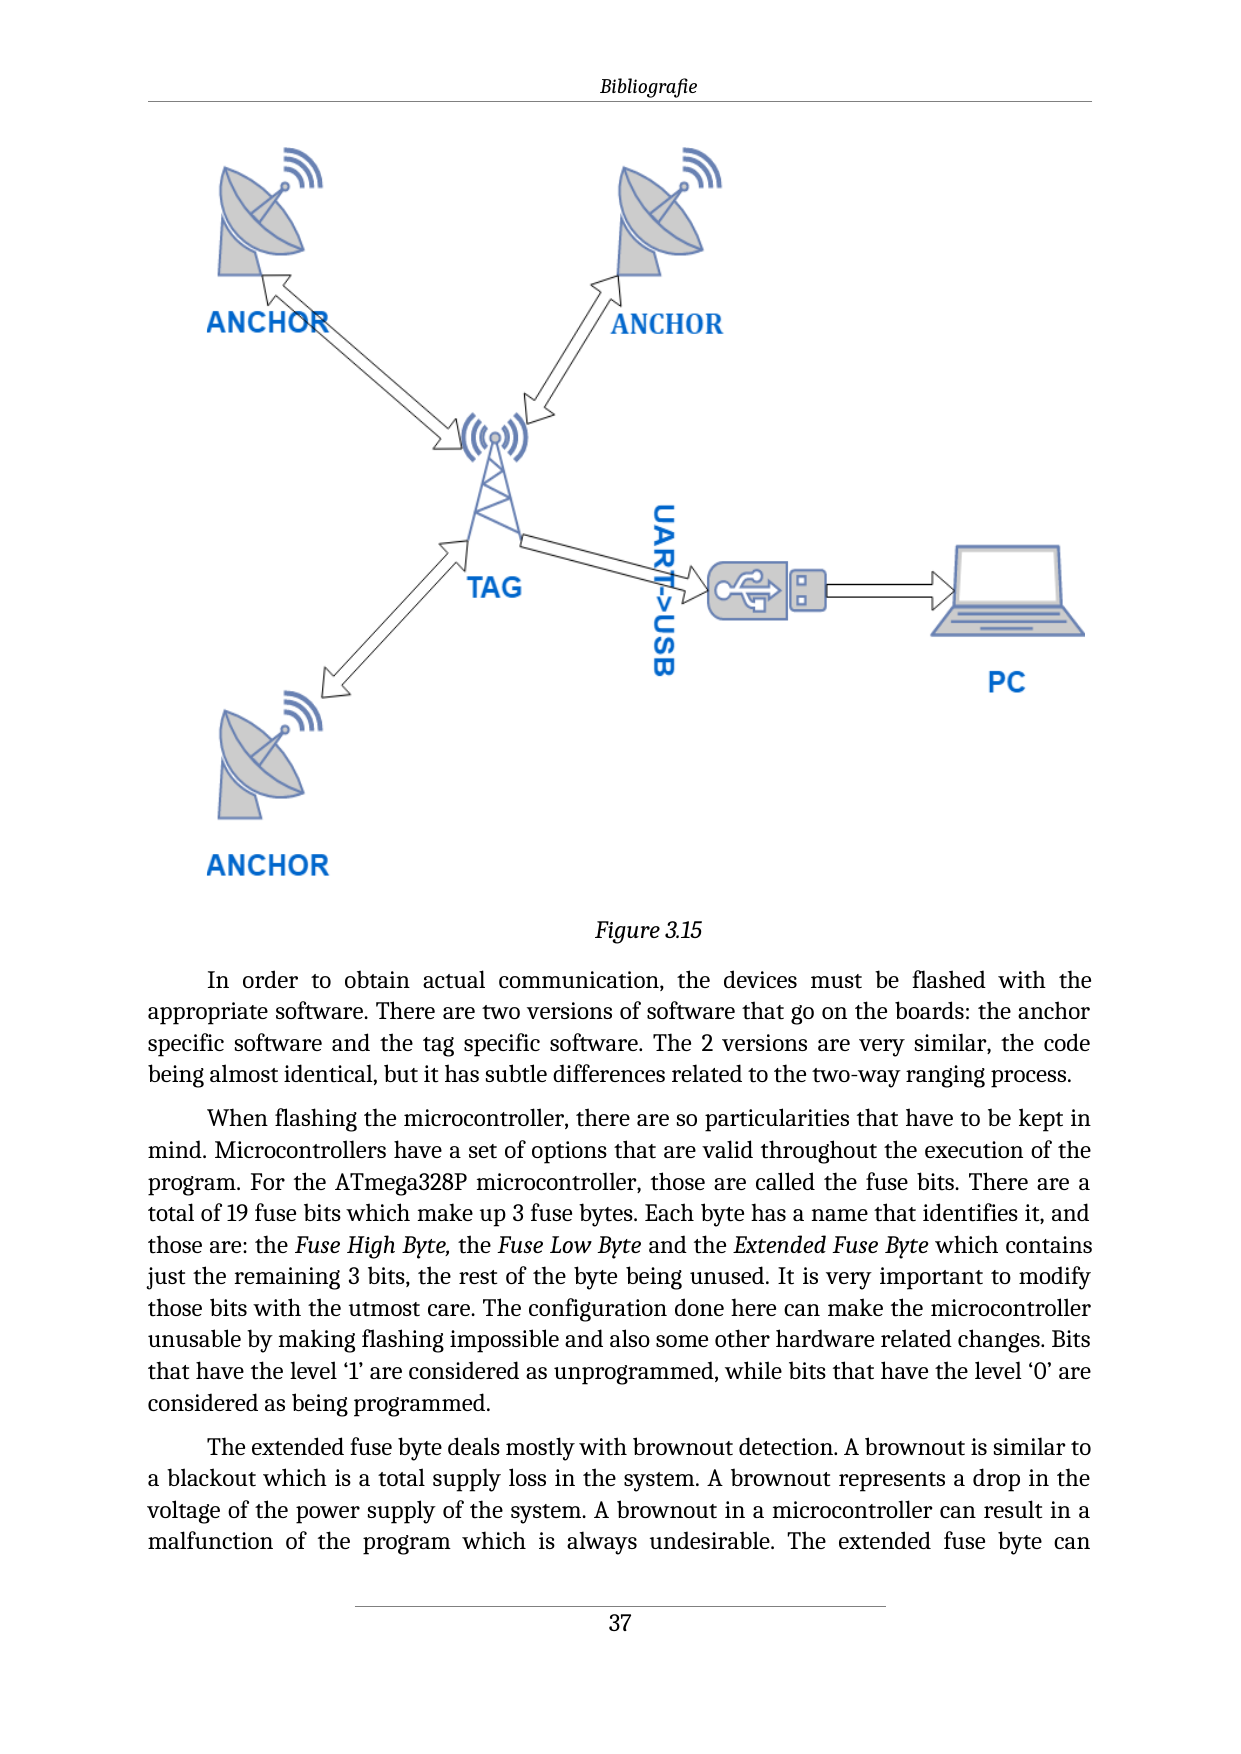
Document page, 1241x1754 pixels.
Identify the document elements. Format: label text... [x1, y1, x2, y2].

text In order to obtain actual communication, the devices must be flashed with the appropriate software. There are two versions of software that go on the boards: the anchor specific software and the tag specific software. The 2 versions are very similar, the code being almost identical, but it has subtle differences related to the two-way ranging process. [148, 966, 1092, 1089]
text The extended fuse byte deals mostly with brownout detection. A brownout is similar to a blackout which is a total supply loss in the system. A brownout represents a drop in the voltage of the power supply of the system. A brownout in a microcontroller can result in a malfunction of the program which is always undesirable. The extended fuse byte can [148, 1432, 1092, 1556]
text When flashing the microcontroller, there are so particularities that have to be kept in mind. Microcontrollers have a set of options that are valid throughout the execution of the program. For the ATmega328P microcontroller, those are called the fuse bits. There are a total of 19 fuse bits which make up 3 fuse bytes. Each byte has a name that identifies it, and those are: the Fuse High Byte, the Fuse Low Byte and the Extended Fuse Byte which contains just the remaining 3 bits, the rest of the byte being unused. It is very important to modify those bits with the utmost care. The configuration done here can make the microcontroller unusable by making flashing impossible and also some other hardware related changes. Bits that have the level ‘1’ are considered as unprogrammed, while bits that have the level ‘0’ are considered as being programmed. [148, 1104, 1092, 1417]
text Figure 3.15 [148, 916, 1092, 945]
